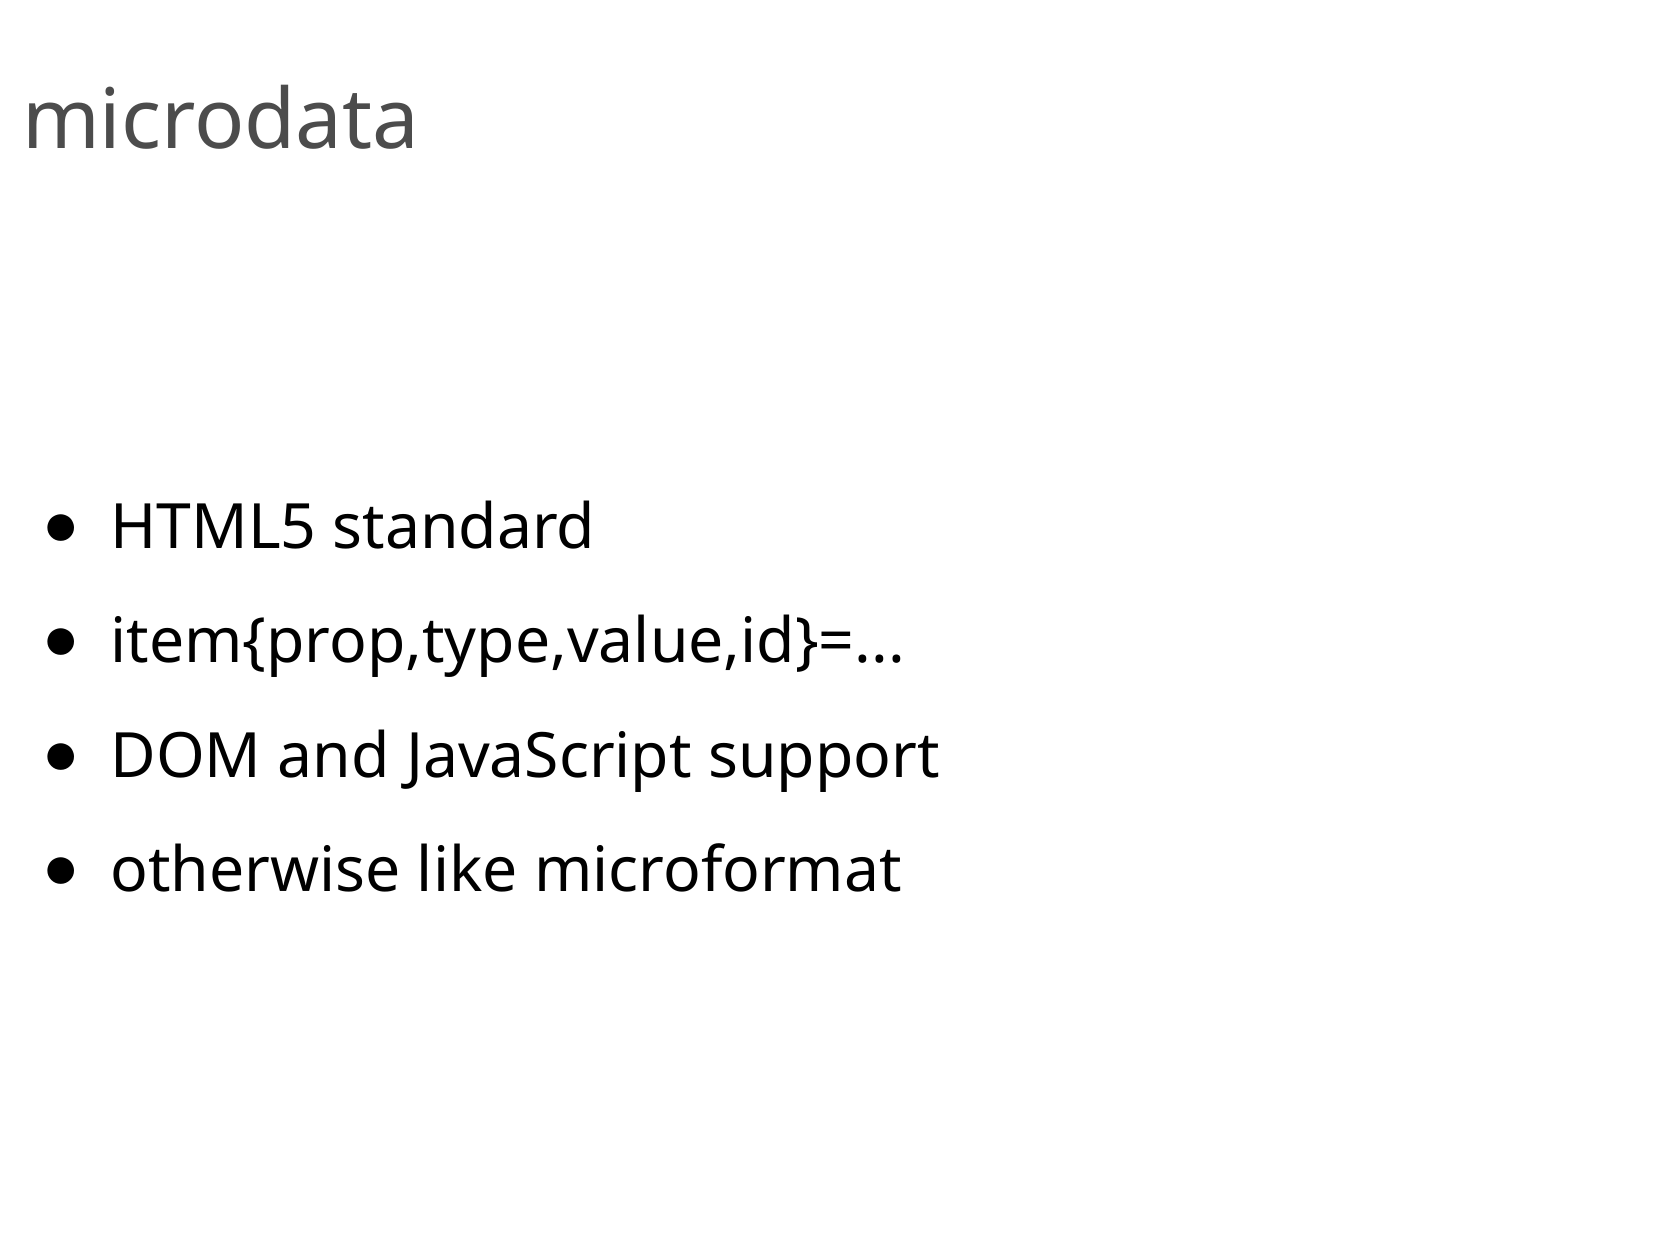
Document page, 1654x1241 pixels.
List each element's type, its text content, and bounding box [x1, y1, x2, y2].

title microdata [22, 19, 1654, 213]
list HTML5 standard item{prop,type,value,id}=... DOM and JavaScript support otherwise like microformat [24, 233, 1654, 1158]
